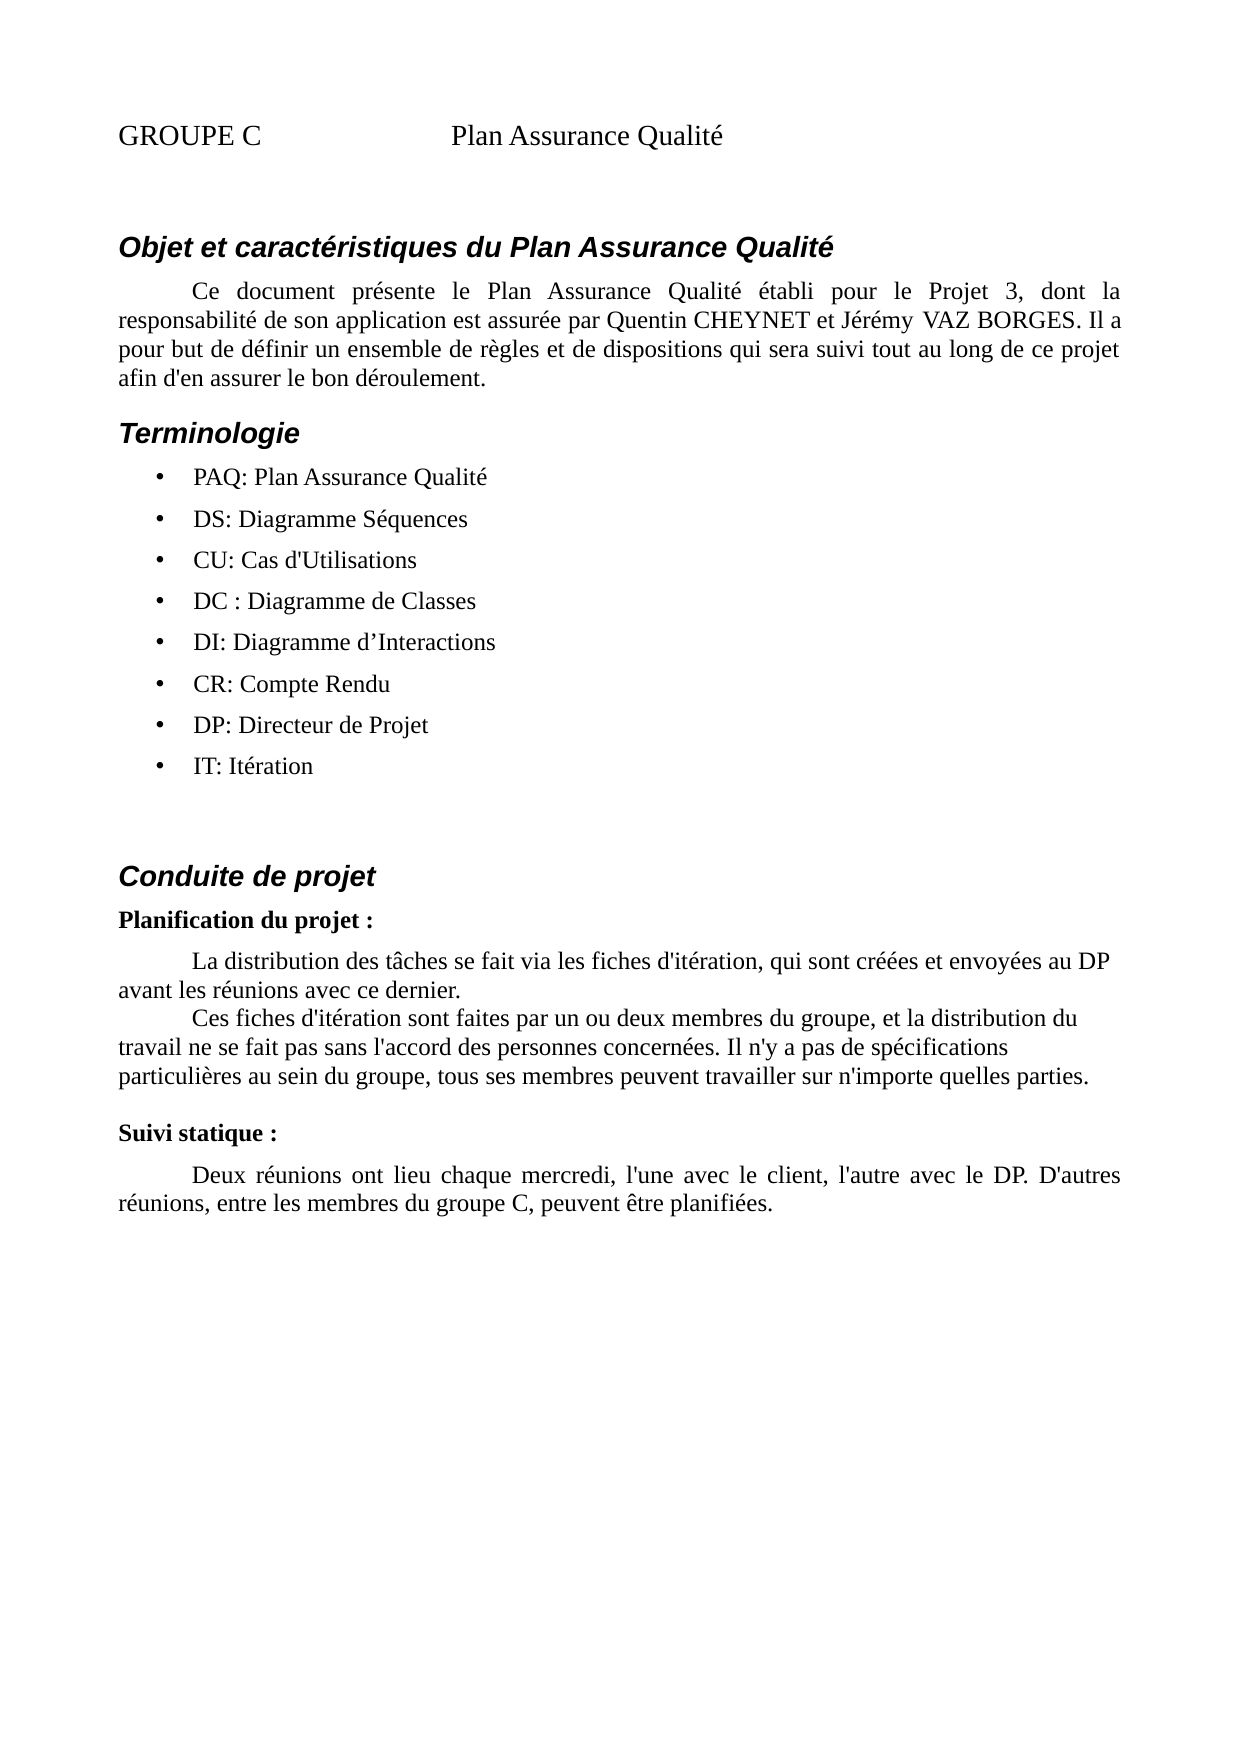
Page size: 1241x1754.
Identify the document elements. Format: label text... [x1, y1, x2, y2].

text Planification du projet : [118, 905, 1122, 933]
text Ce document présente le Plan Assurance Qualité établi pour le Projet 3, dont la responsabilité de son application est assurée par Quentin CHEYNET et Jérémy VAZ BORGES. Il a pour but de définir un ensemble de règles et de dispositions qui sera suivi tout au long de ce projet afin d'en assurer le bon déroulement. [118, 276, 1122, 391]
text Suivi statique : [118, 1118, 1122, 1147]
text Deux réunions ont lieu chaque mercredi, l'une avec le client, l'autre avec le DP. D'autres réunions, entre les membres du groupe C, peuvent être planifiées. [118, 1160, 1122, 1217]
list DC : Diagramme de Classes [156, 586, 1122, 615]
list PAQ: Plan Assurance Qualité [156, 462, 1122, 491]
subtitle Terminologie [118, 416, 1122, 450]
text La distribution des tâches se fait via les fiches d'itération, qui sont créées et envoyées au DP avant les réunions avec ce dernier. [118, 946, 1122, 1003]
list CU: Cas d'Utilisations [156, 545, 1122, 574]
subtitle Conduite de projet [118, 859, 1122, 892]
list DS: Diagramme Séquences [156, 504, 1122, 532]
list IT: Itération [156, 751, 1122, 780]
list DP: Directeur de Projet [156, 710, 1122, 739]
list CR: Compte Rendu [156, 669, 1122, 697]
text Ces fiches d'itération sont faites par un ou deux membres du groupe, et la distribution du travail ne se fait pas sans l'accord des personnes concernées. Il n'y a pas de spécifications particulières au sein du groupe, tous ses membres peuvent travailler sur n'importe quelles parties. [118, 1003, 1122, 1090]
text GROUPE C Plan Assurance Qualité [118, 118, 1122, 152]
list DI: Diagramme d’Interactions [156, 627, 1122, 656]
subtitle Objet et caractéristiques du Plan Assurance Qualité [118, 230, 1122, 264]
